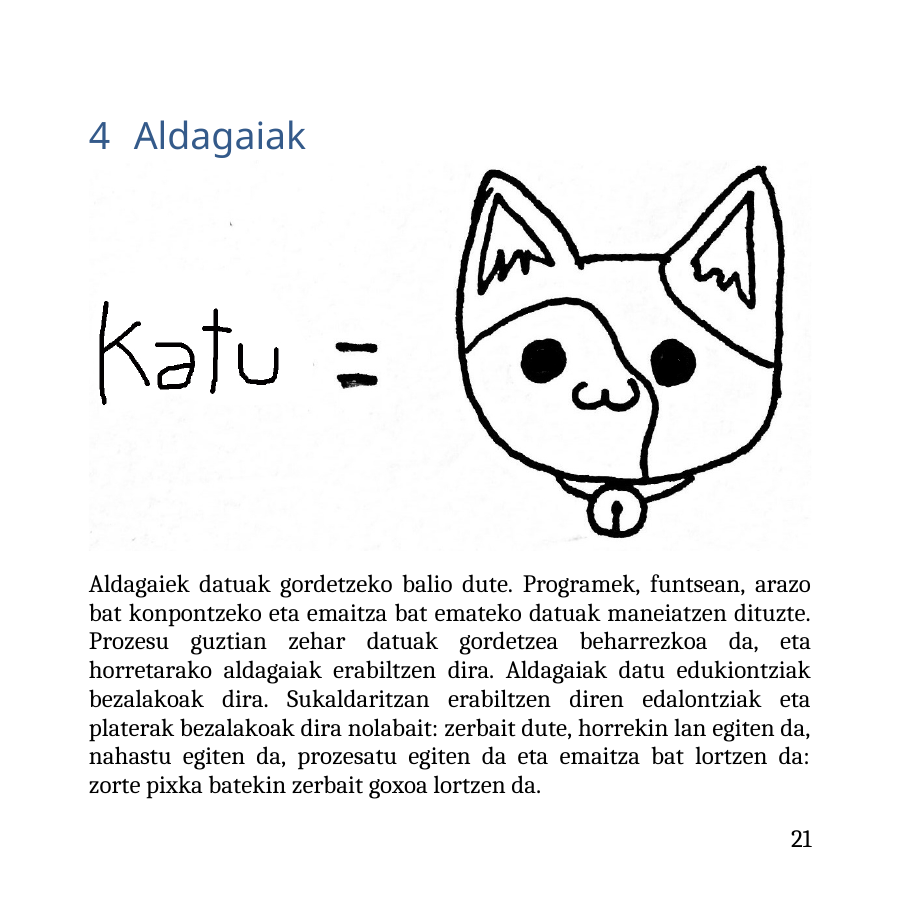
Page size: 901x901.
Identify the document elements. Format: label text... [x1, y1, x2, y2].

text Aldagaiek datuak gordetzeko balio dute. Programek, funtsean, arazo bat konpontzeko eta emaitza bat emateko datuak maneiatzen dituzte. Prozesu guztian zehar datuak gordetzea beharrezkoa da, eta horretarako aldagaiak erabiltzen dira. Aldagaiak datu edukiontziak bezalakoak dira. Sukaldaritzan erabiltzen diren edalontziak eta platerak bezalakoak dira nolabait: zerbait dute, horrekin lan egiten da, nahastu egiten da, prozesatu egiten da eta emaitza bat lortzen da: zorte pixka batekin zerbait goxoa lortzen da. [89, 551, 811, 800]
picture [88, 160, 812, 551]
subtitle Aldagaiak [89, 109, 811, 160]
